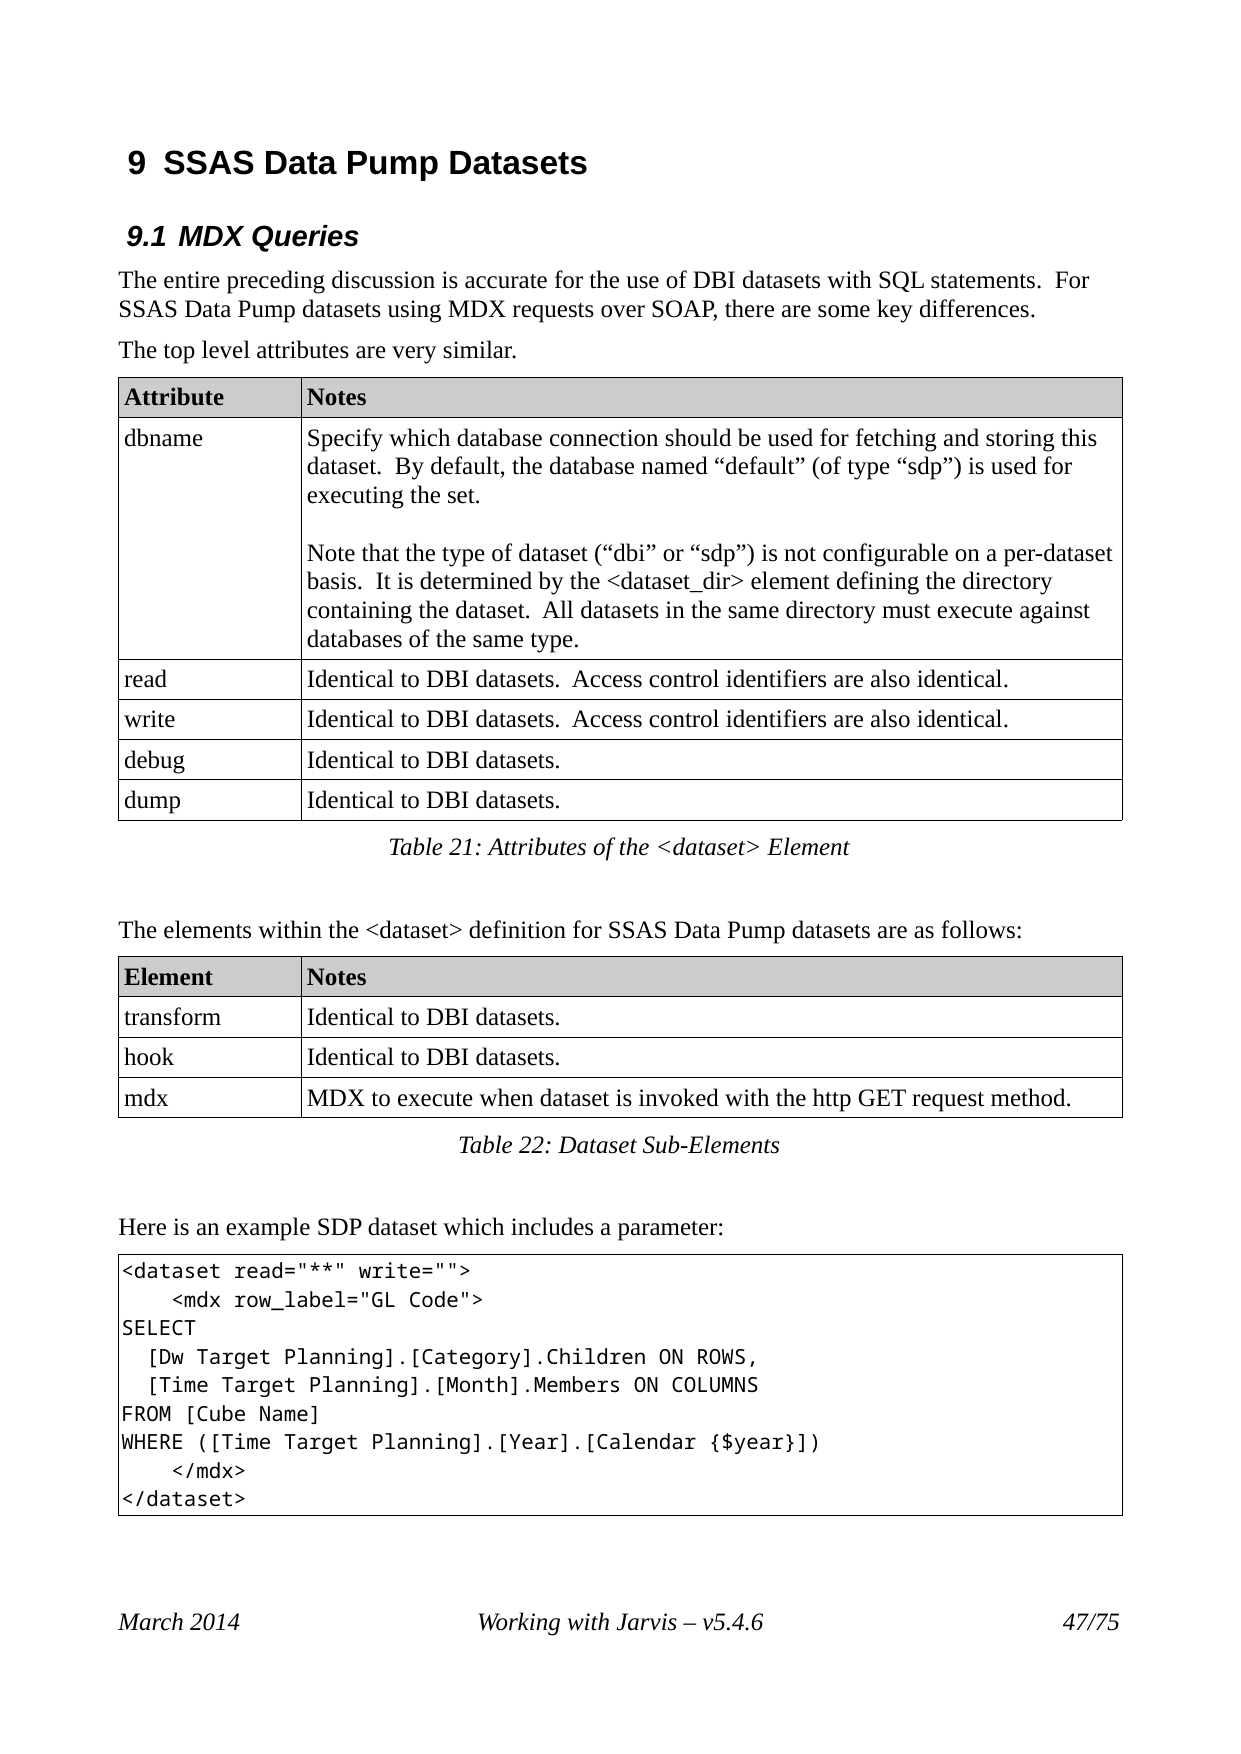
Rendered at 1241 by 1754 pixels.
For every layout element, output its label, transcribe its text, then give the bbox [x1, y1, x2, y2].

table_header Element [119, 957, 301, 996]
table_cell debug [119, 740, 301, 779]
text Here is an example SDP dataset which includes a parameter: [118, 1212, 1122, 1241]
table_header Notes [302, 957, 1122, 996]
subtitle SSAS Data Pump Datasets [118, 143, 1122, 182]
table_cell Identical to DBI datasets. Access control identifiers are also identical. [302, 660, 1122, 699]
table_cell read [119, 660, 301, 699]
table_cell Specify which database connection should be used for fetching and storing this dataset. By default, the database named “default” (of type “sdp”) is used for executing the set. Note that the type of dataset (“dbi” or “sdp”) is not configurable on a per-dataset basis. It is determined by the <dataset_dir> element defining the directory containing the dataset. All datasets in the same directory must execute against databases of the same type. [302, 418, 1122, 658]
table_cell MDX to execute when dataset is invoked with the http GET request method. [302, 1078, 1122, 1117]
table_cell mdx [119, 1078, 301, 1117]
text [Dw Target Planning].[Category].Children ON ROWS, [119, 1339, 1122, 1367]
table_cell transform [119, 997, 301, 1037]
text The entire preceding discussion is accurate for the use of DBI datasets with SQL statements. For SSAS Data Pump datasets using MDX requests over SOAP, there are some key differences. [118, 265, 1122, 323]
table_cell Identical to DBI datasets. Access control identifiers are also identical. [302, 700, 1122, 739]
table_header Notes [302, 378, 1122, 417]
text Table 22: Dataset Sub-Elements [118, 1130, 1122, 1159]
text FROM [Cube Name] [119, 1396, 1122, 1424]
table_cell dbname [119, 418, 301, 658]
subtitle MDX Queries [118, 219, 1122, 253]
text </mdx> [119, 1453, 1122, 1481]
text SELECT [119, 1311, 1122, 1339]
table_cell Identical to DBI datasets. [302, 780, 1122, 820]
table_cell Identical to DBI datasets. [302, 997, 1122, 1037]
table_cell Identical to DBI datasets. [302, 1038, 1122, 1077]
table_cell dump [119, 780, 301, 820]
table_cell hook [119, 1038, 301, 1077]
text </dataset> [119, 1481, 1122, 1515]
text The top level attributes are very similar. [118, 335, 1122, 364]
text Table 21: Attributes of the <dataset> Element [118, 832, 1122, 861]
text <dataset read="**" write=""> [119, 1255, 1122, 1282]
table_cell write [119, 700, 301, 739]
text [Time Target Planning].[Month].Members ON COLUMNS [119, 1367, 1122, 1396]
text WHERE ([Time Target Planning].[Year].[Calendar {$year}]) [119, 1424, 1122, 1453]
text <mdx row_label="GL Code"> [119, 1282, 1122, 1311]
text The elements within the <dataset> definition for SSAS Data Pump datasets are as follows: [118, 915, 1122, 943]
table_cell Identical to DBI datasets. [302, 740, 1122, 779]
table_header Attribute [119, 378, 301, 417]
